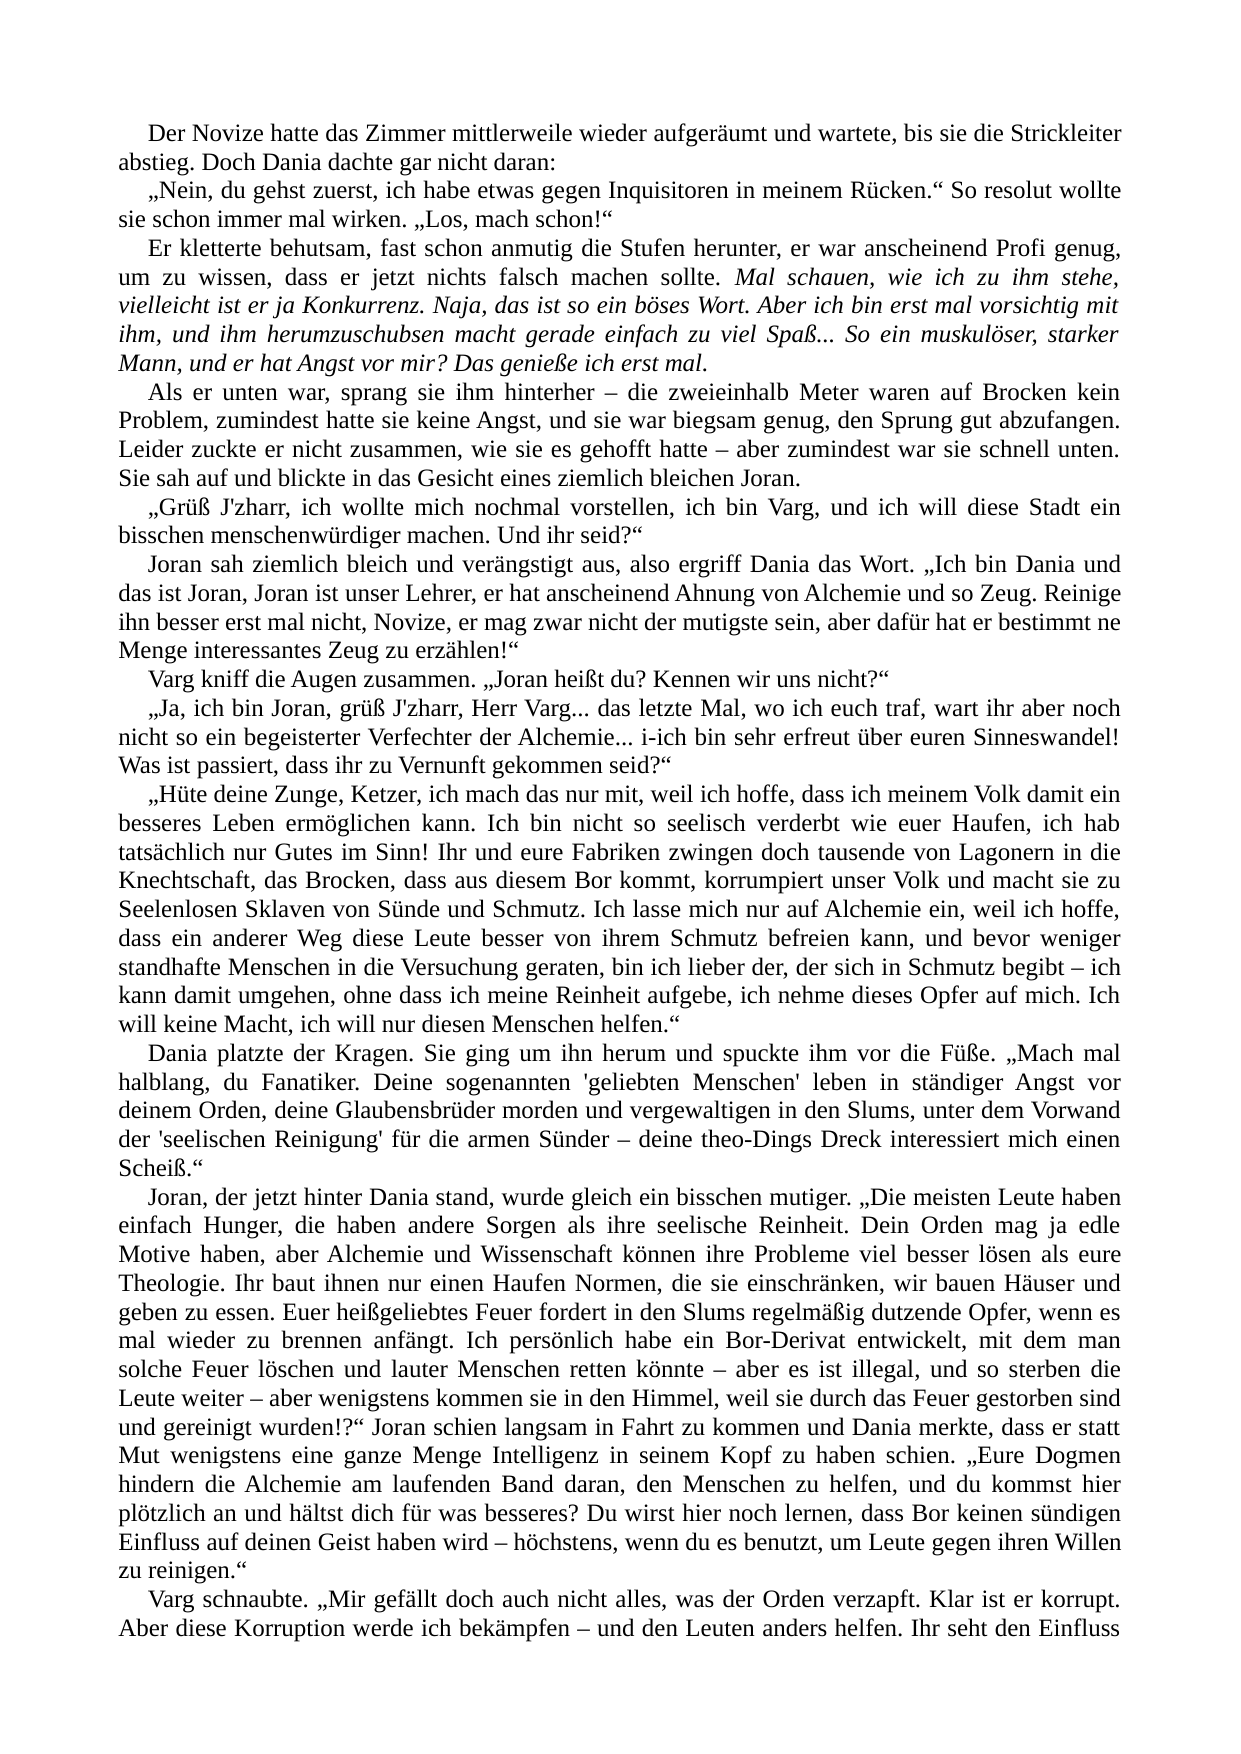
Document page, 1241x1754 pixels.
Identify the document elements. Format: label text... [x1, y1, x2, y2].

text Joran sah ziemlich bleich und verängstigt aus, also ergriff Dania das Wort. „Ich bin Dania und das ist Joran, Joran ist unser Lehrer, er hat anscheinend Ahnung von Alchemie und so Zeug. Reinige ihn besser erst mal nicht, Novize, er mag zwar nicht der mutigste sein, aber dafür hat er bestimmt ne Menge interessantes Zeug zu erzählen!“ [118, 549, 1122, 664]
text „Nein, du gehst zuerst, ich habe etwas gegen Inquisitoren in meinem Rücken.“ So resolut wollte sie schon immer mal wirken. „Los, mach schon!“ [118, 176, 1122, 233]
text Der Novize hatte das Zimmer mittlerweile wieder aufgeräumt und wartete, bis sie die Strickleiter abstieg. Doch Dania dachte gar nicht daran: [118, 118, 1122, 176]
text Varg kniff die Augen zusammen. „Joran heißt du? Kennen wir uns nicht?“ [118, 664, 1122, 693]
text „Grüß J'zharr, ich wollte mich nochmal vorstellen, ich bin Varg, und ich will diese Stadt ein bisschen menschenwürdiger machen. Und ihr seid?“ [118, 492, 1122, 549]
text Dania platzte der Kragen. Sie ging um ihn herum und spuckte ihm vor die Füße. „Mach mal halblang, du Fanatiker. Deine sogenannten 'geliebten Menschen' leben in ständiger Angst vor deinem Orden, deine Glaubensbrüder morden und vergewaltigen in den Slums, unter dem Vorwand der 'seelischen Reinigung' für die armen Sünder – deine theo-Dings Dreck interessiert mich einen Scheiß.“ [118, 1038, 1122, 1182]
text Als er unten war, sprang sie ihm hinterher – die zweieinhalb Meter waren auf Brocken kein Problem, zumindest hatte sie keine Angst, und sie war biegsam genug, den Sprung gut abzufangen. Leider zuckte er nicht zusammen, wie sie es gehofft hatte – aber zumindest war sie schnell unten. Sie sah auf und blickte in das Gesicht eines ziemlich bleichen Joran. [118, 377, 1122, 492]
text „Hüte deine Zunge, Ketzer, ich mach das nur mit, weil ich hoffe, dass ich meinem Volk damit ein besseres Leben ermöglichen kann. Ich bin nicht so seelisch verderbt wie euer Haufen, ich hab tatsächlich nur Gutes im Sinn! Ihr und eure Fabriken zwingen doch tausende von Lagonern in die Knechtschaft, das Brocken, dass aus diesem Bor kommt, korrumpiert unser Volk und macht sie zu Seelenlosen Sklaven von Sünde und Schmutz. Ich lasse mich nur auf Alchemie ein, weil ich hoffe, dass ein anderer Weg diese Leute besser von ihrem Schmutz befreien kann, und bevor weniger standhafte Menschen in die Versuchung geraten, bin ich lieber der, der sich in Schmutz begibt – ich kann damit umgehen, ohne dass ich meine Reinheit aufgebe, ich nehme dieses Opfer auf mich. Ich will keine Macht, ich will nur diesen Menschen helfen.“ [118, 779, 1122, 1038]
text Varg schnaubte. „Mir gefällt doch auch nicht alles, was der Orden verzapft. Klar ist er korrupt. Aber diese Korruption werde ich bekämpfen – und den Leuten anders helfen. Ihr seht den Einfluss [118, 1584, 1122, 1642]
text Er kletterte behutsam, fast schon anmutig die Stufen herunter, er war anscheinend Profi genug, um zu wissen, dass er jetzt nichts falsch machen sollte. Mal schauen, wie ich zu ihm stehe, vielleicht ist er ja Konkurrenz. Naja, das ist so ein böses Wort. Aber ich bin erst mal vorsichtig mit ihm, und ihm herumzuschubsen macht gerade einfach zu viel Spaß... So ein muskulöser, starker Mann, und er hat Angst vor mir? Das genieße ich erst mal. [118, 233, 1122, 377]
text Joran, der jetzt hinter Dania stand, wurde gleich ein bisschen mutiger. „Die meisten Leute haben einfach Hunger, die haben andere Sorgen als ihre seelische Reinheit. Dein Orden mag ja edle Motive haben, aber Alchemie und Wissenschaft können ihre Probleme viel besser lösen als eure Theologie. Ihr baut ihnen nur einen Haufen Normen, die sie einschränken, wir bauen Häuser und geben zu essen. Euer heißgeliebtes Feuer fordert in den Slums regelmäßig dutzende Opfer, wenn es mal wieder zu brennen anfängt. Ich persönlich habe ein Bor-Derivat entwickelt, mit dem man solche Feuer löschen und lauter Menschen retten könnte – aber es ist illegal, und so sterben die Leute weiter – aber wenigstens kommen sie in den Himmel, weil sie durch das Feuer gestorben sind und gereinigt wurden!?“ Joran schien langsam in Fahrt zu kommen und Dania merkte, dass er statt Mut wenigstens eine ganze Menge Intelligenz in seinem Kopf zu haben schien. „Eure Dogmen hindern die Alchemie am laufenden Band daran, den Menschen zu helfen, und du kommst hier plötzlich an und hältst dich für was besseres? Du wirst hier noch lernen, dass Bor keinen sündigen Einfluss auf deinen Geist haben wird – höchstens, wenn du es benutzt, um Leute gegen ihren Willen zu reinigen.“ [118, 1182, 1122, 1584]
text „Ja, ich bin Joran, grüß J'zharr, Herr Varg... das letzte Mal, wo ich euch traf, wart ihr aber noch nicht so ein begeisterter Verfechter der Alchemie... i-ich bin sehr erfreut über euren Sinneswandel! Was ist passiert, dass ihr zu Vernunft gekommen seid?“ [118, 693, 1122, 779]
